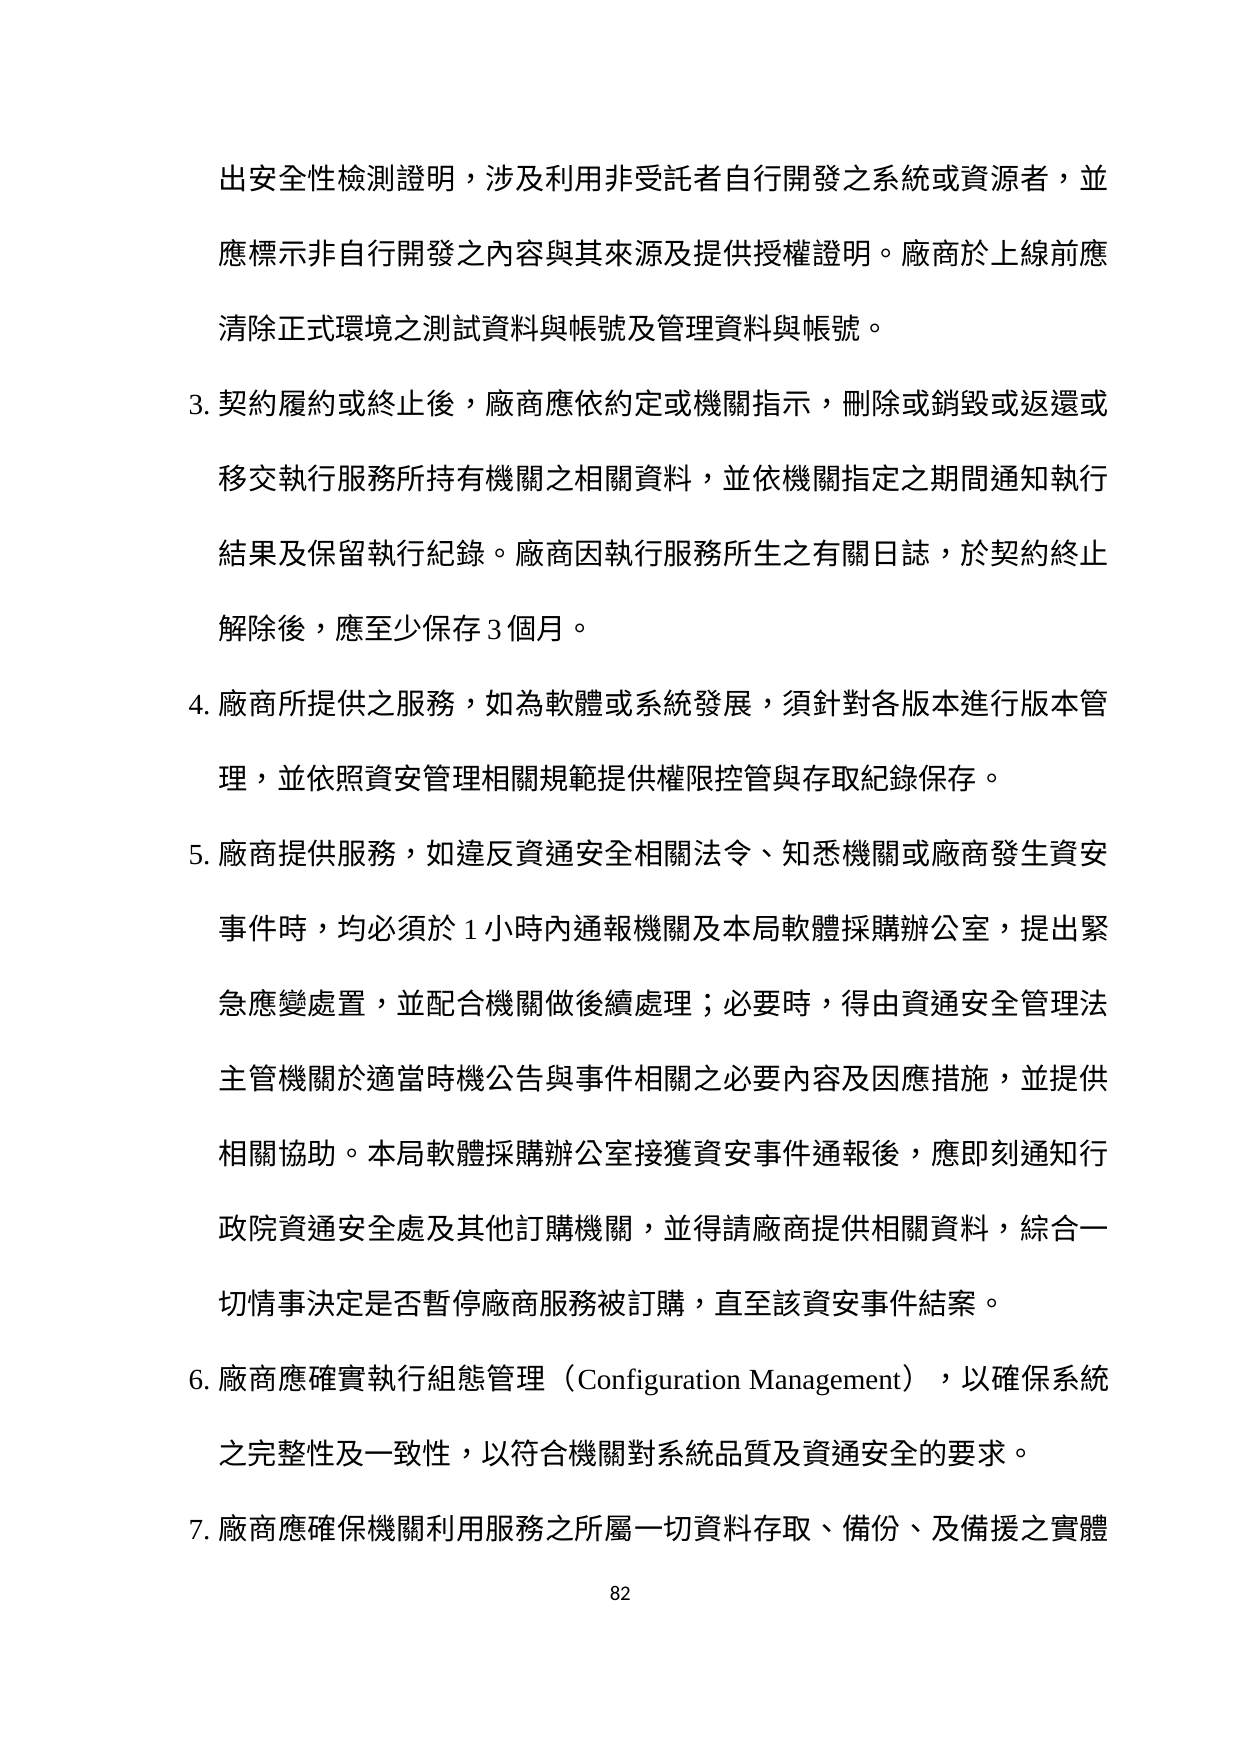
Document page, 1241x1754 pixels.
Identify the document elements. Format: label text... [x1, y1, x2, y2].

list 廠商應確實執行組態管理（Configuration Management），以確保系統之完整性及一致性，以符合機關對系統品質及資通安全的要求。 [188, 1339, 1110, 1489]
list 廠商所提供之服務，如為軟體或系統發展，須針對各版本進行版本管理，並依照資安管理相關規範提供權限控管與存取紀錄保存。 [188, 664, 1110, 814]
list 契約履約或終止後，廠商應依約定或機關指示，刪除或銷毀或返還或移交執行服務所持有機關之相關資料，並依機關指定之期間通知執行結果及保留執行紀錄。廠商因執行服務所生之有關日誌，於契約終止、解除後，應至少保存3個月。 [188, 364, 1110, 664]
list 廠商應確保機關利用服務之所屬一切資料存取、備份、及備援之實體 [188, 1489, 1110, 1564]
list 廠商提供服務，如違反資通安全相關法令、知悉機關或廠商發生資安事件時，均必須於1小時內通報機關及本局軟體採購辦公室，提出緊急應變處置，並配合機關做後續處理；必要時，得由資通安全管理法主管機關於適當時機公告與事件相關之必要內容及因應措施，並提供相關協助。本局軟體採購辦公室接獲資安事件通報後，應即刻通知行政院資通安全處及其他訂購機關，並得請廠商提供相關資料，綜合一切情事決定是否暫停廠商服務被訂購，直至該資安事件結案。 [188, 814, 1110, 1339]
list 出安全性檢測證明，涉及利用非受託者自行開發之系統或資源者，並應標示非自行開發之內容與其來源及提供授權證明。廠商於上線前應清除正式環境之測試資料與帳號及管理資料與帳號。 [188, 139, 1110, 364]
